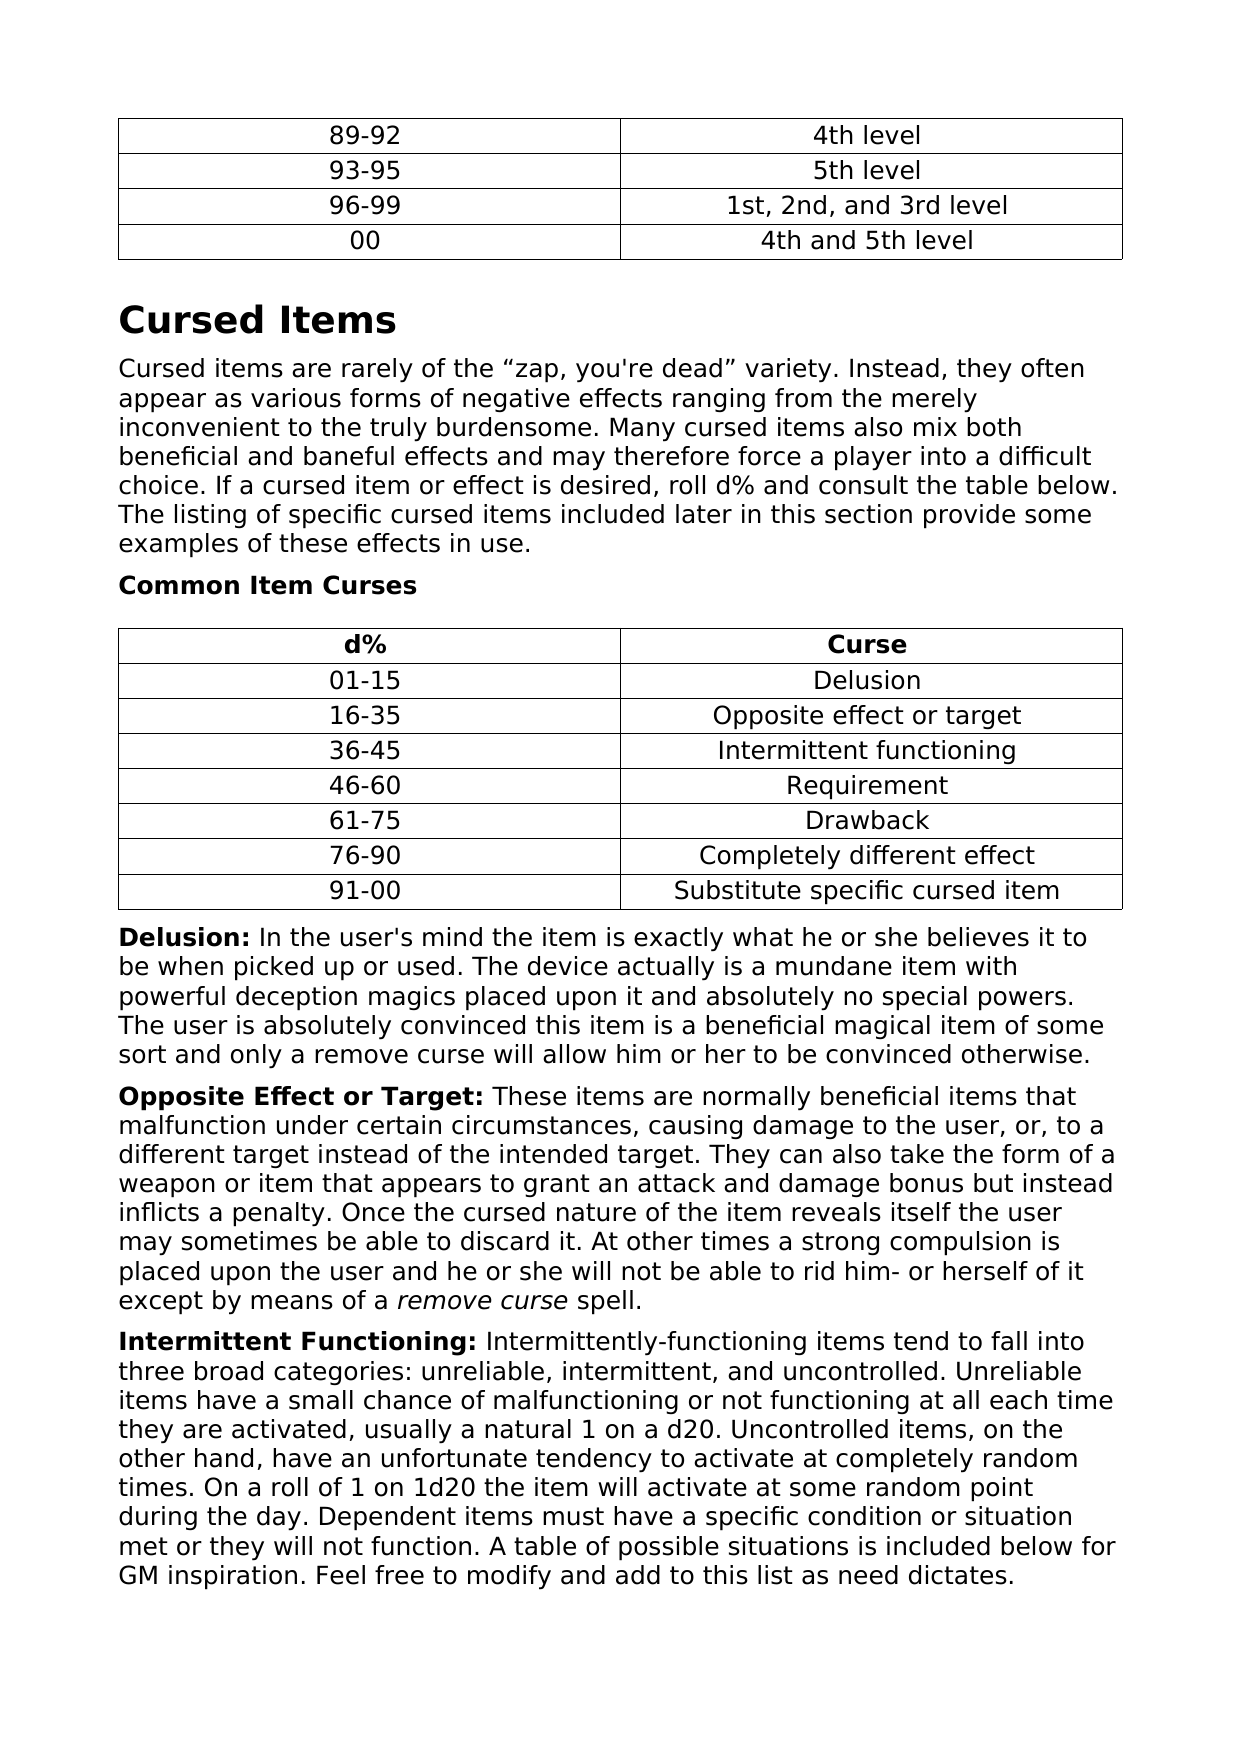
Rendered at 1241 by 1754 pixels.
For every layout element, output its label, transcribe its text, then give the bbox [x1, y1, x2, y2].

table_cell 93-95 [119, 154, 620, 188]
table_cell 76-90 [119, 839, 620, 873]
text Intermittent Functioning: Intermittently-functioning items tend to fall into three broad categories: unreliable, intermittent, and uncontrolled. Unreliable items have a small chance of malfunctioning or not functioning at all each time they are activated, usually a natural 1 on a d20. Uncontrolled items, on the other hand, have an unfortunate tendency to activate at completely random times. On a roll of 1 on 1d20 the item will activate at some random point during the day. Dependent items must have a specific condition or situation met or they will not function. A table of possible situations is included below for GM inspiration. Feel free to modify and add to this list as need dictates. [118, 1328, 1122, 1590]
table_cell 91-00 [119, 875, 620, 908]
subtitle Cursed Items [118, 298, 1122, 342]
text Common Item Curses [118, 571, 1122, 600]
table_cell 36-45 [119, 734, 620, 768]
text Opposite Effect or Target: These items are normally beneficial items that malfunction under certain circumstances, causing damage to the user, or, to a different target instead of the intended target. They can also take the form of a weapon or item that appears to grant an attack and damage bonus but instead inflicts a penalty. Once the cursed nature of the item reveals itself the user may sometimes be able to discard it. At other times a strong compulsion is placed upon the user and he or she will not be able to rid him- or herself of it except by means of a remove curse spell. [118, 1082, 1122, 1315]
table_cell 5th level [621, 154, 1122, 188]
table_cell Substitute specific cursed item [621, 875, 1122, 908]
table_cell Delusion [621, 664, 1122, 698]
text Cursed items are rarely of the “zap, you're dead” variety. Instead, they often appear as various forms of negative effects ranging from the merely inconvenient to the truly burdensome. Many cursed items also mix both beneficial and baneful effects and may therefore force a player into a difficult choice. If a cursed item or effect is desired, roll d% and consult the table below. The listing of specific cursed items included later in this section provide some examples of these effects in use. [118, 354, 1122, 559]
table_cell 46-60 [119, 769, 620, 803]
table_cell Intermittent functioning [621, 734, 1122, 768]
table_cell 4th level [621, 119, 1122, 153]
table_cell Opposite effect or target [621, 699, 1122, 733]
table_cell 96-99 [119, 189, 620, 223]
table_cell 4th and 5th level [621, 225, 1122, 258]
table_cell 1st, 2nd, and 3rd level [621, 189, 1122, 223]
table_header Curse [621, 629, 1122, 663]
table_cell 01-15 [119, 664, 620, 698]
text Delusion: In the user's mind the item is exactly what he or she believes it to be when picked up or used. The device actually is a mundane item with powerful deception magics placed upon it and absolutely no special powers. The user is absolutely convinced this item is a beneficial magical item of some sort and only a remove curse will allow him or her to be convinced otherwise. [118, 923, 1122, 1069]
table_cell 89-92 [119, 119, 620, 153]
table_header d% [119, 629, 620, 663]
table_cell 61-75 [119, 804, 620, 838]
table_cell 00 [119, 225, 620, 258]
table_cell Completely different effect [621, 839, 1122, 873]
table_cell Drawback [621, 804, 1122, 838]
table_cell 16-35 [119, 699, 620, 733]
table_cell Requirement [621, 769, 1122, 803]
